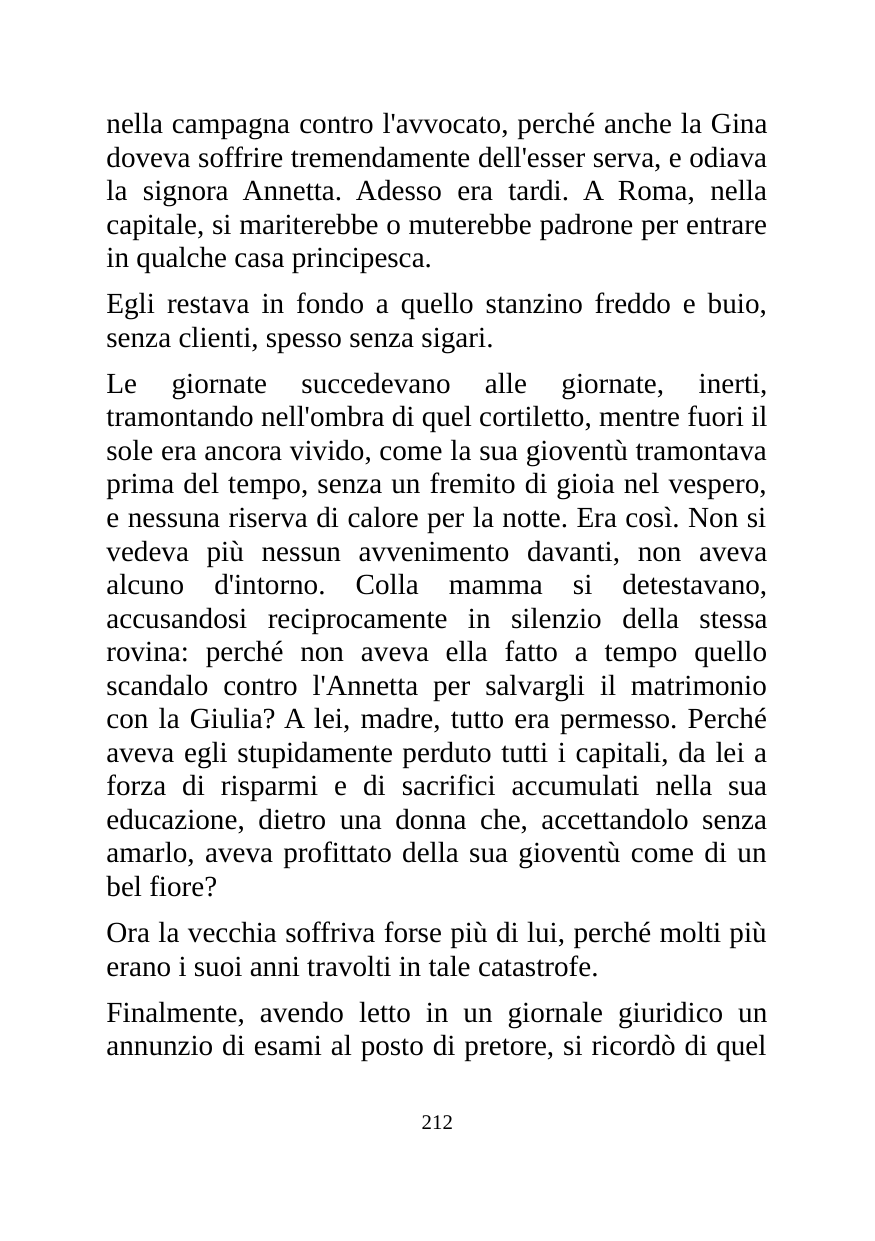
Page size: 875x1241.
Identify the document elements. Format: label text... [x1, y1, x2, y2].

text Egli restava in fondo a quello stanzino freddo e buio, senza clienti, spesso senza sigari. [106, 286, 768, 353]
text Ora la vecchia soffriva forse più di lui, perché molti più erano i suoi anni travolti in tale catastrofe. [106, 915, 768, 982]
text Finalmente, avendo letto in un giornale giuridico un annunzio di esami al posto di pretore, si ricordò di quel [106, 995, 768, 1062]
text Le giornate succedevano alle giornate, inerti, tramontando nell'ombra di quel cortiletto, mentre fuori il sole era ancora vivido, come la sua gioventù tramontava prima del tempo, senza un fremito di gioia nel vespero, e nessuna riserva di calore per la notte. Era così. Non si vedeva più nessun avvenimento davanti, non aveva alcuno d'intorno. Colla mamma si detestavano, accusandosi reciprocamente in silenzio della stessa rovina: perché non aveva ella fatto a tempo quello scandalo contro l'Annetta per salvargli il matrimonio con la Giulia? A lei, madre, tutto era permesso. Perché aveva egli stupidamente perduto tutti i capitali, da lei a forza di risparmi e di sacrifici accumulati nella sua educazione, dietro una donna che, accettandolo senza amarlo, aveva profittato della sua gioventù come di un bel fiore? [106, 366, 768, 903]
text nella campagna contro l'avvocato, perché anche la Gina doveva soffrire tremendamente dell'esser serva, e odiava la signora Annetta. Adesso era tardi. A Roma, nella capitale, si mariterebbe o muterebbe padrone per entrare in qualche casa principesca. [106, 106, 768, 274]
